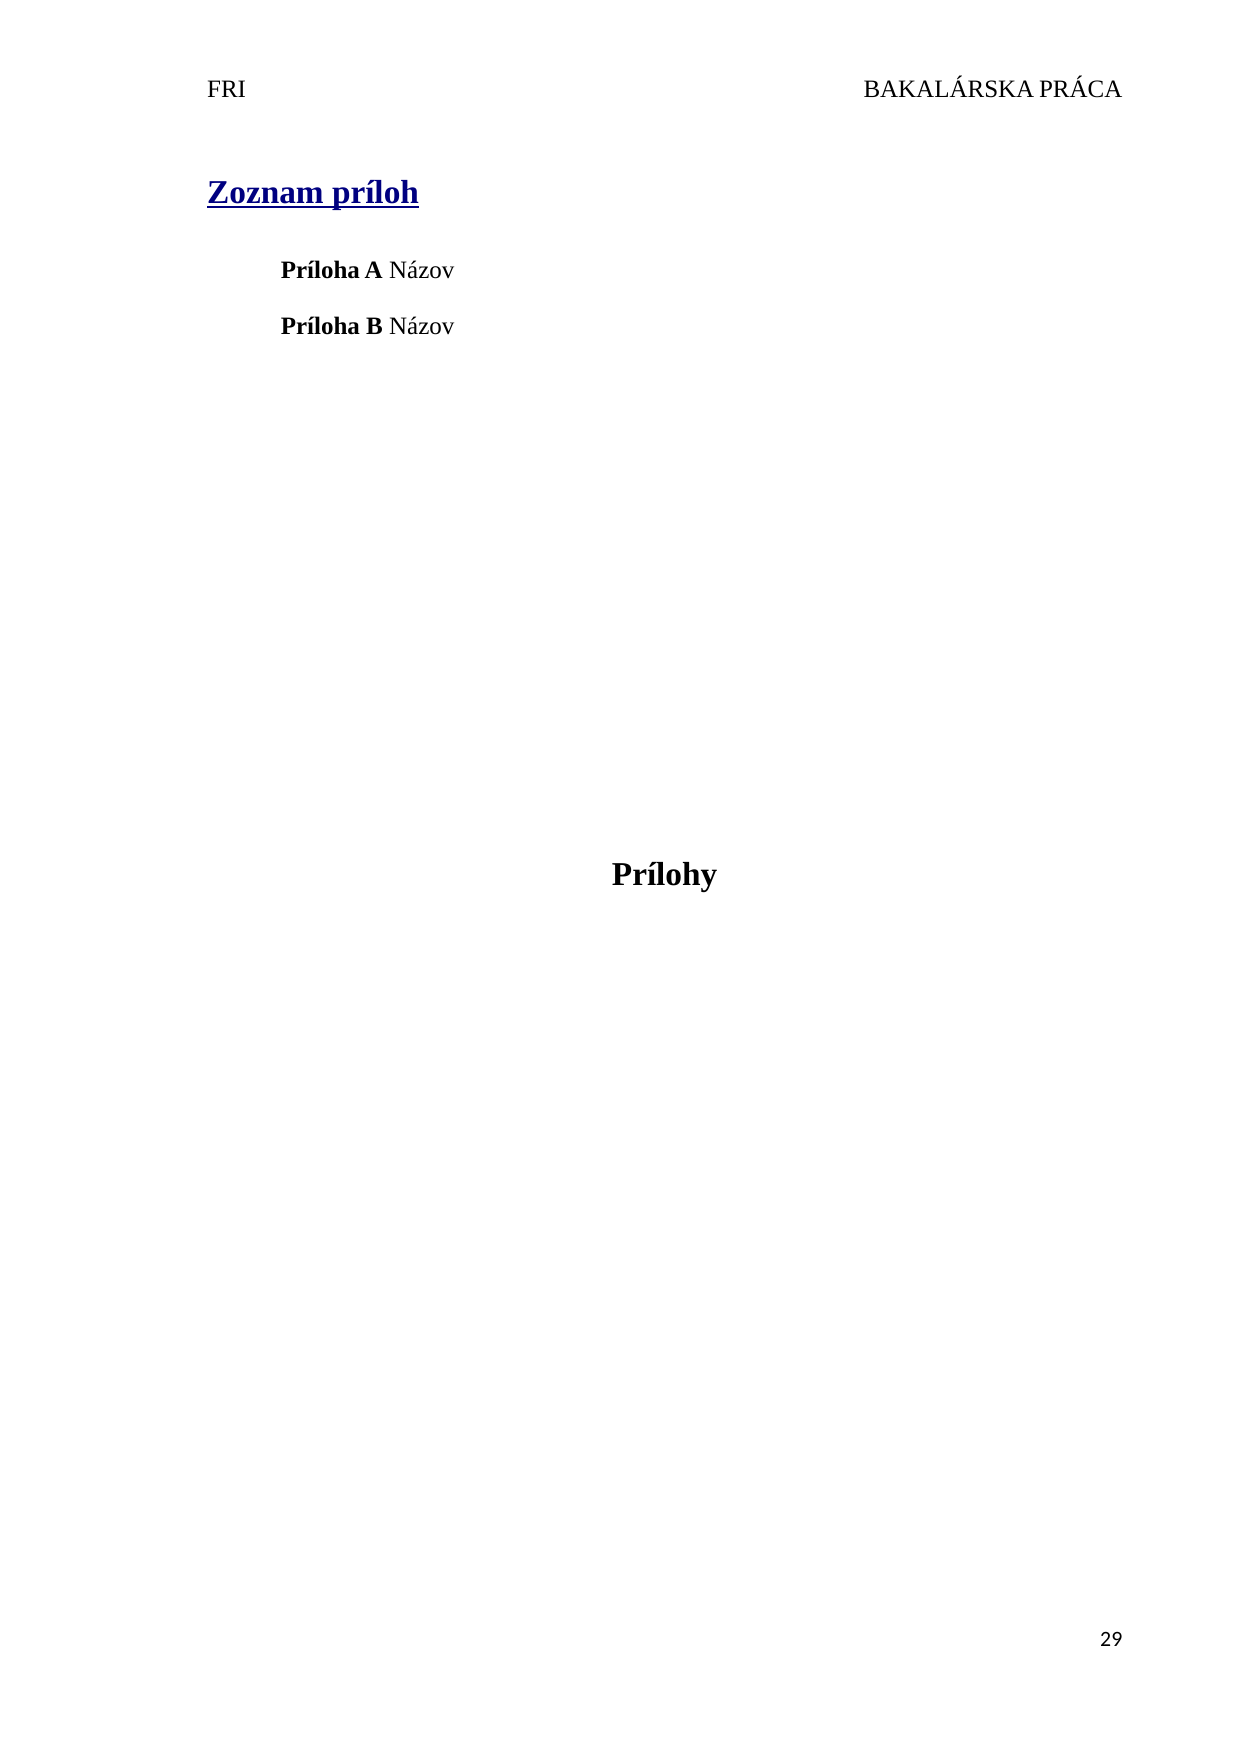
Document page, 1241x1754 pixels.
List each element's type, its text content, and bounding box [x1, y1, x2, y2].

subtitle Prílohy [207, 854, 1122, 893]
text Príloha A Názov [207, 255, 1122, 284]
text Príloha B Názov [207, 311, 1122, 339]
subtitle Zoznam príloh [207, 173, 1122, 211]
